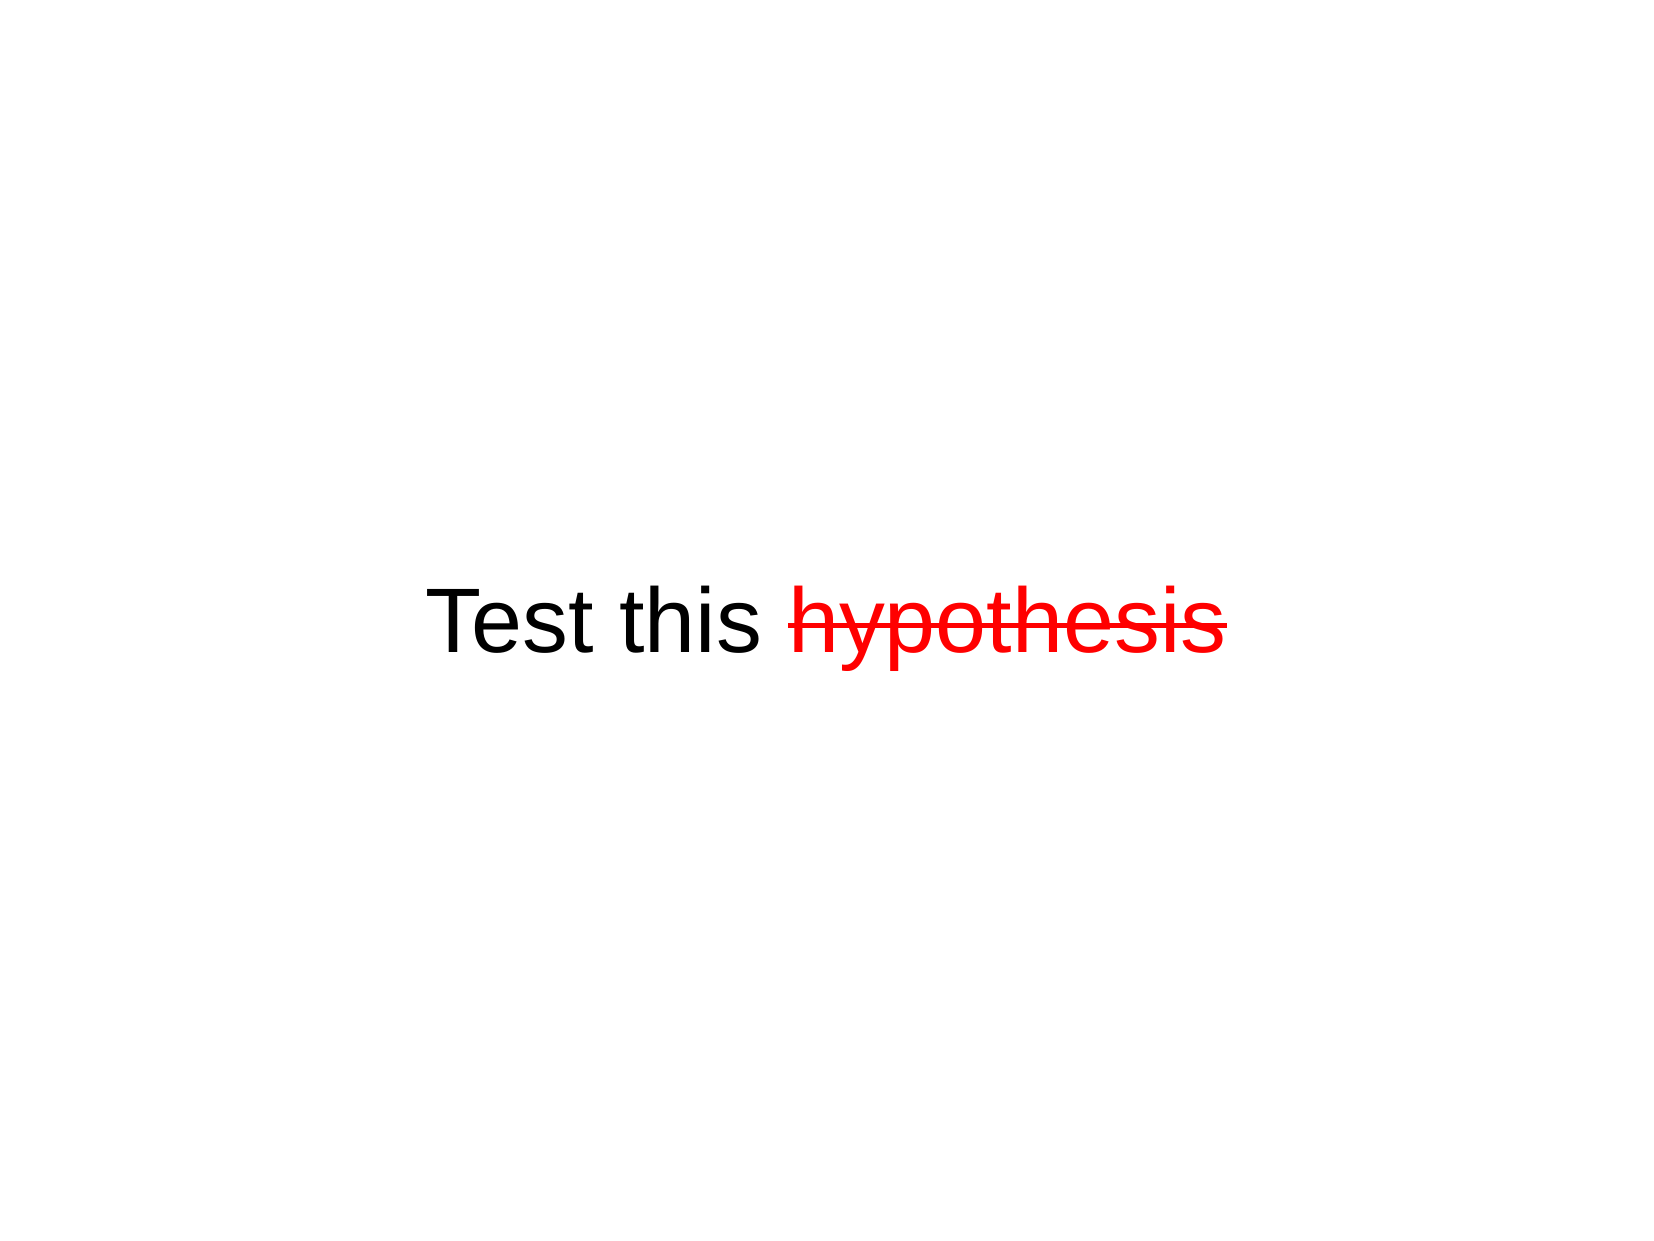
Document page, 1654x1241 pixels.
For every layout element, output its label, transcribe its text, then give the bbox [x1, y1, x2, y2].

title Test this hypothesis [82, 516, 1571, 724]
